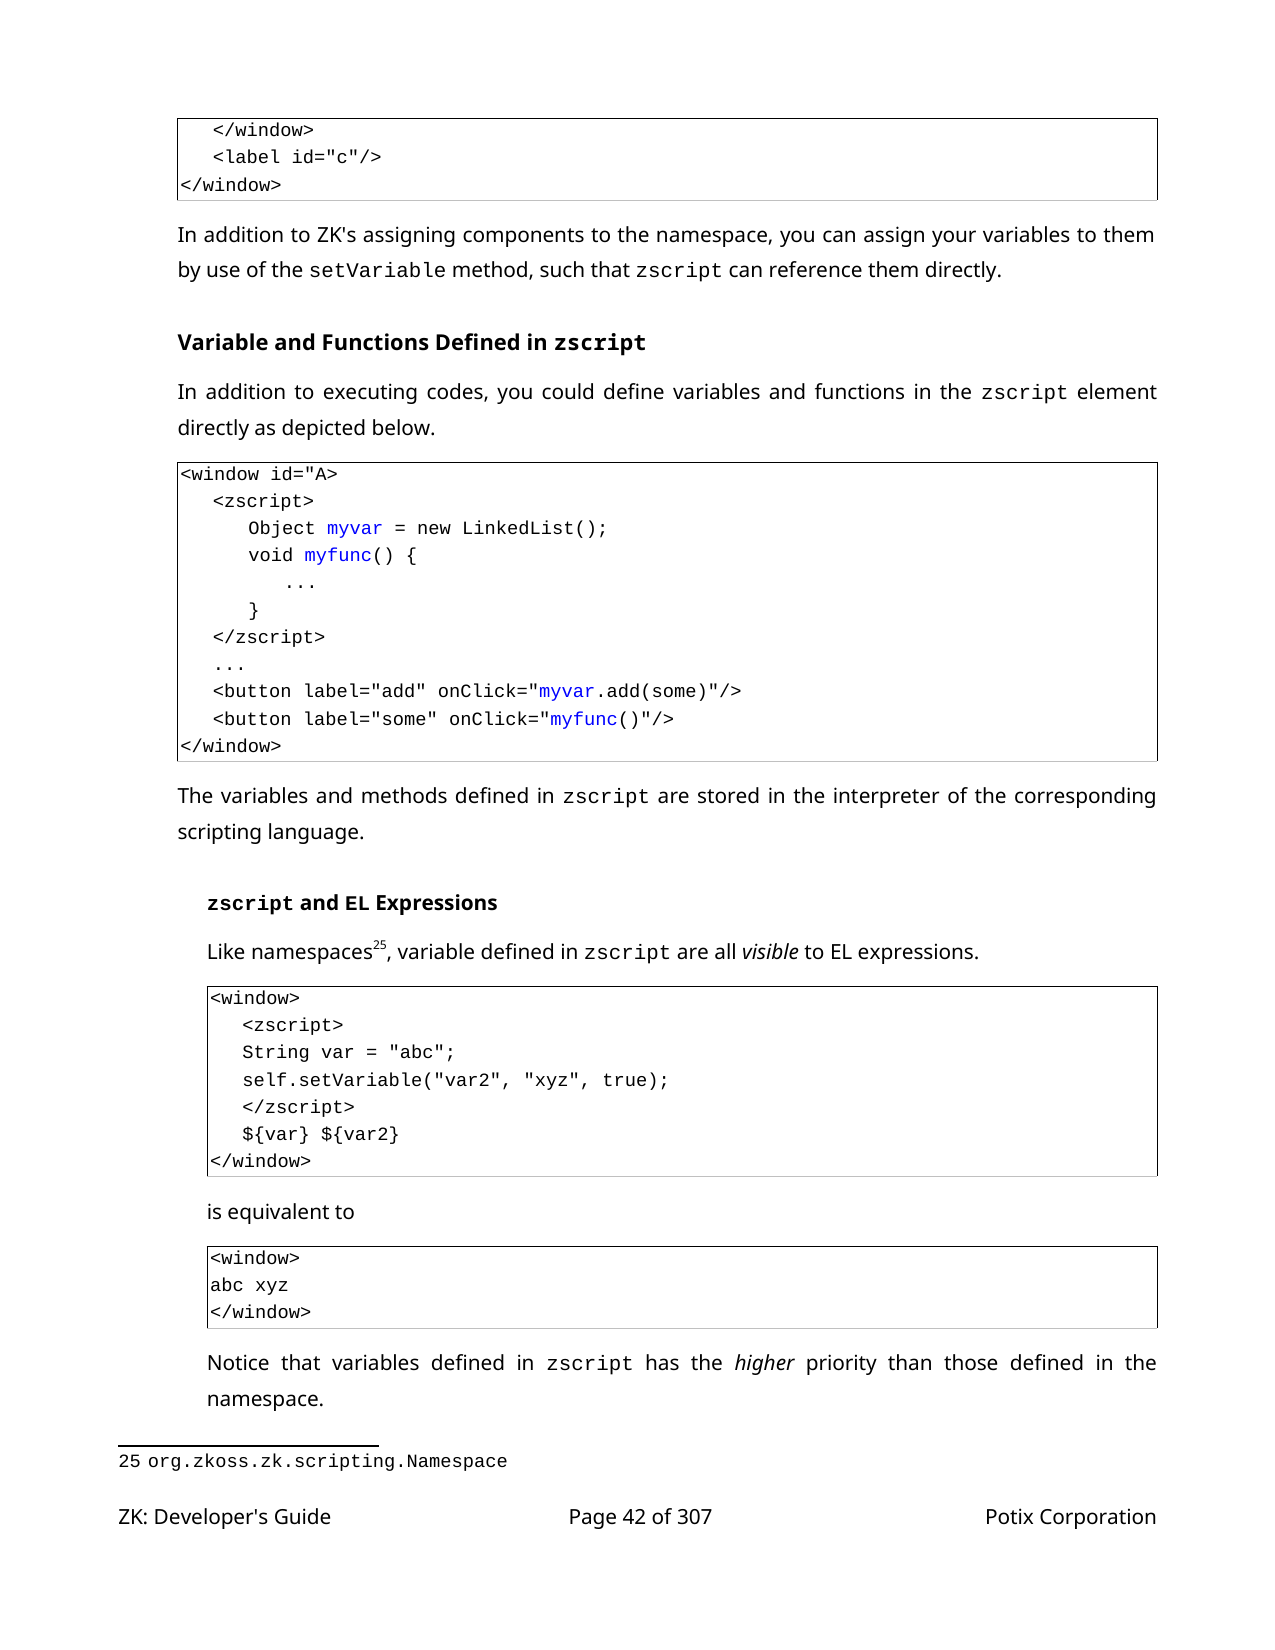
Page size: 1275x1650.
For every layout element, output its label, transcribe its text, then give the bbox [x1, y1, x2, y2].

text org.zkoss.zk.scripting.Namespace [118, 1452, 1157, 1473]
text </window> [178, 172, 1157, 200]
text In addition to executing codes, you could define variables and functions in the zscript element directly as depicted below. [177, 377, 1157, 441]
text </window> [178, 733, 1157, 761]
text <label id="c"/> [178, 145, 1157, 169]
text <button label="some" onClick="myfunc()"/> [178, 706, 1157, 731]
text self.setVariable("var2", "xyz", true); [208, 1068, 1157, 1092]
text } [178, 598, 1157, 622]
text <window> [208, 987, 1157, 1010]
text ${var} ${var2} [208, 1122, 1157, 1146]
text Like namespaces, variable defined in zscript are all visible to EL expressions. [207, 937, 1157, 965]
text String var = "abc"; [208, 1040, 1157, 1065]
text Notice that variables defined in zscript has the higher priority than those defined in the namespace. [207, 1348, 1157, 1412]
text <window id="A> [178, 463, 1157, 486]
text <zscript> [208, 1013, 1157, 1037]
text </window> [178, 119, 1157, 142]
text ... [178, 570, 1157, 595]
text is equivalent to [207, 1197, 1157, 1225]
text The variables and methods defined in zscript are stored in the interpreter of the corresponding scripting language. [177, 781, 1157, 845]
text </window> [208, 1300, 1157, 1328]
text </zscript> [208, 1095, 1157, 1119]
subtitle Variable and Functions Defined in zscript [177, 327, 1157, 357]
text Object myvar = new LinkedList(); [178, 516, 1157, 540]
text abc xyz [208, 1273, 1157, 1297]
text In addition to ZK's assigning components to the namespace, you can assign your variables to them by use of the setVariable method, such that zscript can reference them directly. [177, 220, 1157, 284]
text </window> [208, 1149, 1157, 1176]
text </zscript> [178, 625, 1157, 649]
text <window> [208, 1247, 1157, 1270]
text <zscript> [178, 489, 1157, 513]
text void myfunc() { [178, 543, 1157, 567]
subtitle zscript and EL Expressions [207, 888, 1157, 916]
text ... [178, 652, 1157, 676]
text <button label="add" onClick="myvar.add(some)"/> [178, 679, 1157, 703]
